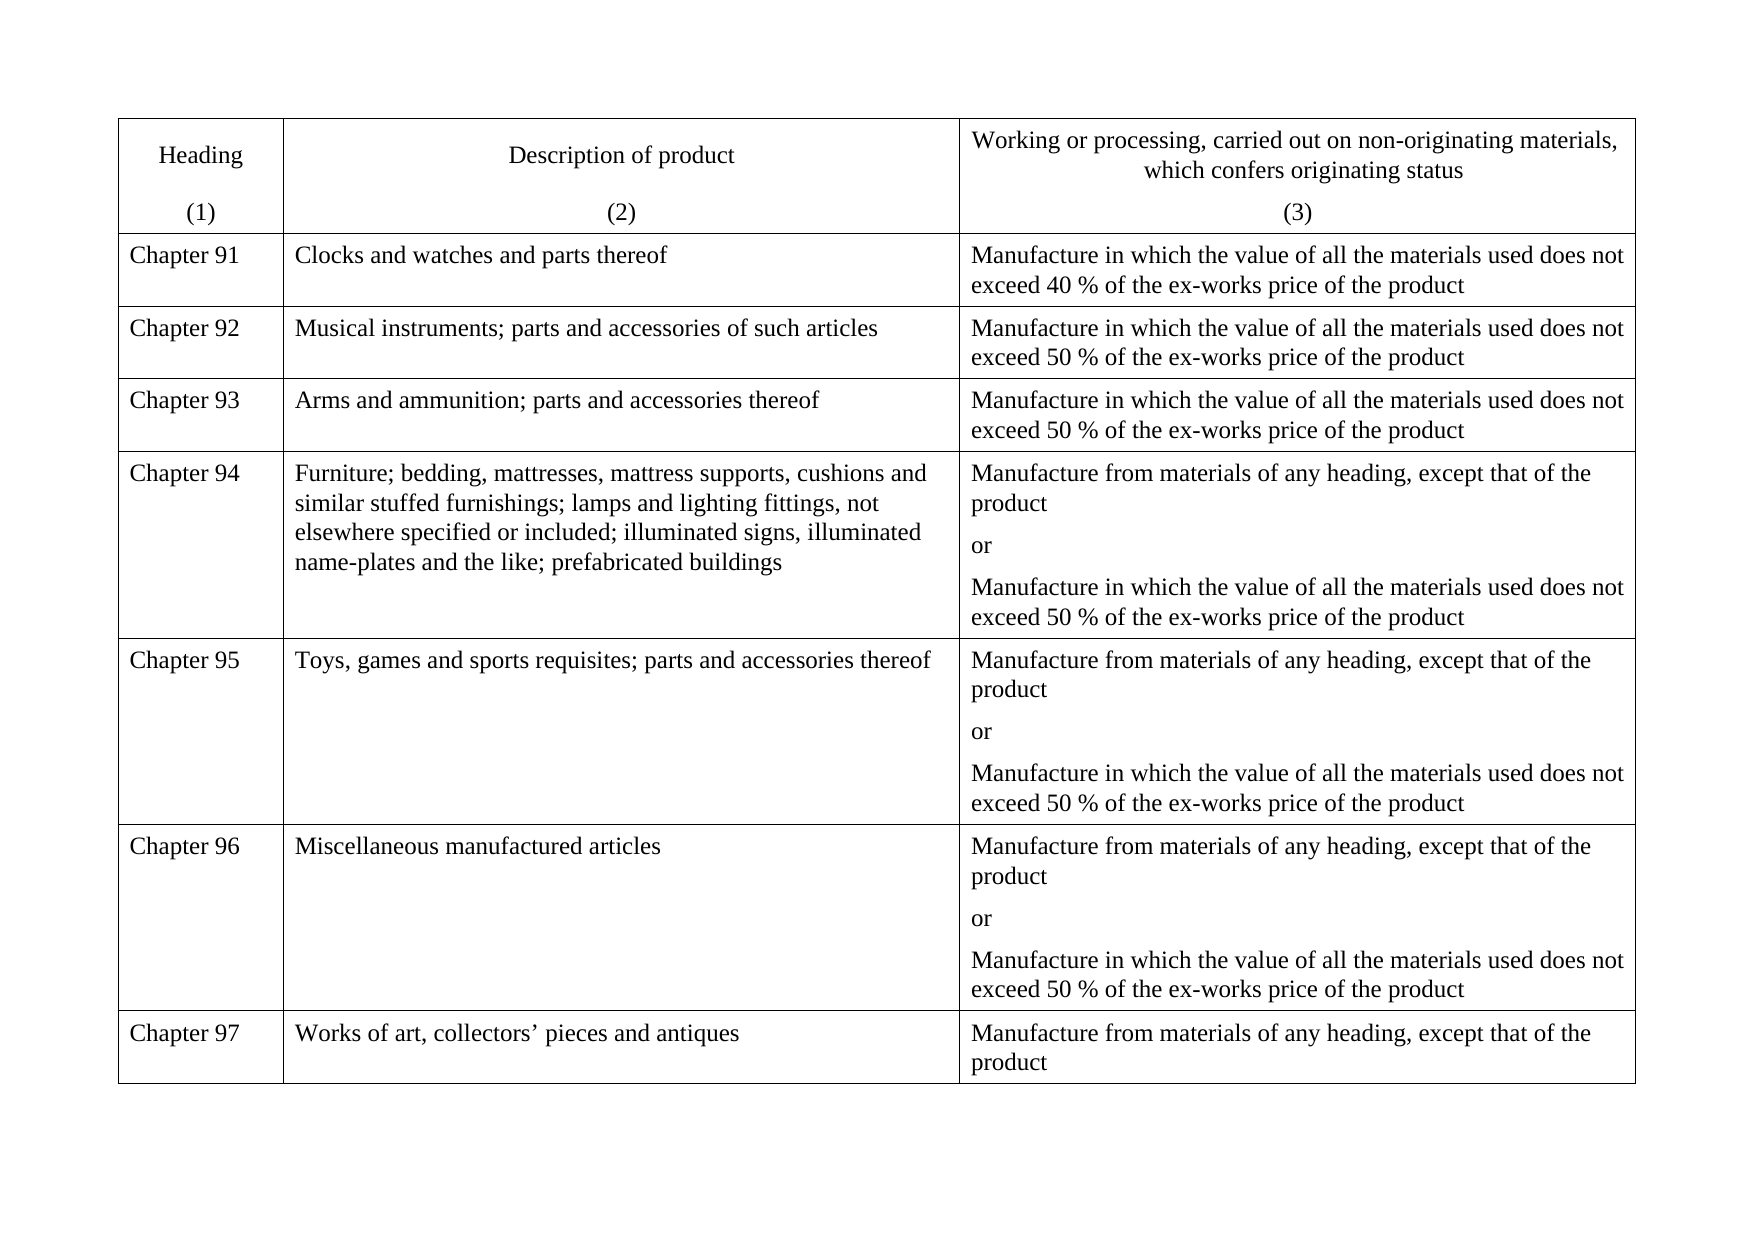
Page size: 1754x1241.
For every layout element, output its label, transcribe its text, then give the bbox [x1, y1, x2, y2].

table_cell Chapter 95 [119, 639, 283, 824]
table_cell Manufacture in which the value of all the materials used does not exceed 50 % of the ex-works price of the product [960, 307, 1635, 378]
table_cell Furniture; bedding, mattresses, mattress supports, cushions and similar stuffed furnishings; lamps and lighting fittings, not elsewhere specified or included; illuminated signs, illuminated name-plates and the like; prefabricated buildings [284, 452, 959, 637]
table_header Description of product [284, 119, 959, 191]
table_header Heading [119, 119, 283, 191]
table_cell (1) [119, 191, 283, 233]
table_cell Works of art, collectorsʼ pieces and antiques [284, 1011, 959, 1083]
table_cell Manufacture in which the value of all the materials used does not exceed 40 % of the ex-works price of the product [960, 234, 1635, 306]
table_cell Chapter 93 [119, 379, 283, 451]
table_cell Chapter 97 [119, 1011, 283, 1083]
table_cell (3) [960, 191, 1635, 233]
table_cell Manufacture from materials of any heading, except that of the product or Manufacture in which the value of all the materials used does not exceed 50 % of the ex-works price of the product [960, 452, 1635, 637]
table_cell Manufacture from materials of any heading, except that of the product or Manufacture in which the value of all the materials used does not exceed 50 % of the ex-works price of the product [960, 639, 1635, 824]
table_cell Chapter 91 [119, 234, 283, 306]
table_cell Manufacture from materials of any heading, except that of the product [960, 1011, 1635, 1083]
table_cell Manufacture in which the value of all the materials used does not exceed 50 % of the ex-works price of the product [960, 379, 1635, 451]
table_cell Chapter 94 [119, 452, 283, 637]
table_cell Musical instruments; parts and accessories of such articles [284, 307, 959, 378]
table_header Working or processing, carried out on non‑originating materials, which confers originating status [960, 119, 1635, 191]
table_cell (2) [284, 191, 959, 233]
table_cell Miscellaneous manufactured articles [284, 825, 959, 1010]
table_cell Manufacture from materials of any heading, except that of the product or Manufacture in which the value of all the materials used does not exceed 50 % of the ex-works price of the product [960, 825, 1635, 1010]
table_cell Chapter 92 [119, 307, 283, 378]
table_cell Arms and ammunition; parts and accessories thereof [284, 379, 959, 451]
table_cell Clocks and watches and parts thereof [284, 234, 959, 306]
table_cell Chapter 96 [119, 825, 283, 1010]
table_cell Toys, games and sports requisites; parts and accessories thereof [284, 639, 959, 824]
